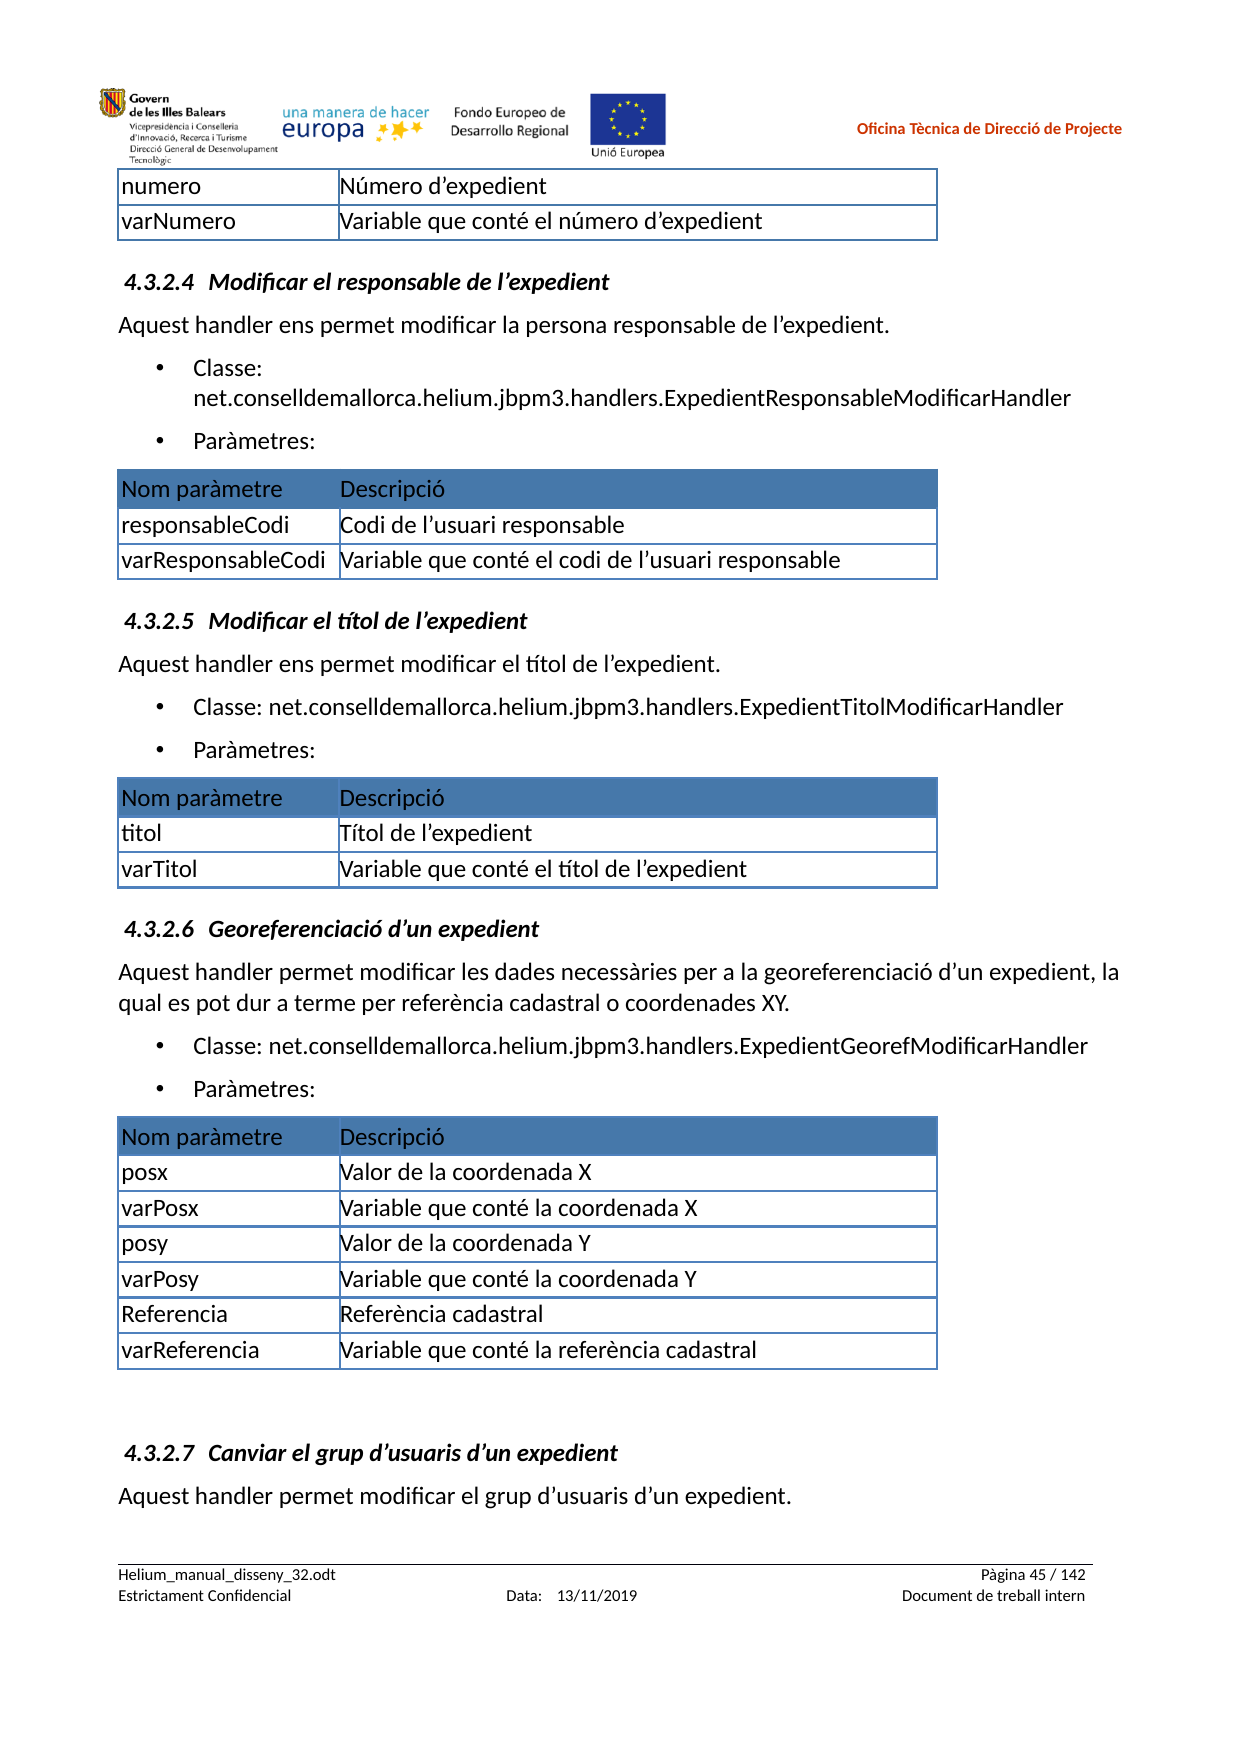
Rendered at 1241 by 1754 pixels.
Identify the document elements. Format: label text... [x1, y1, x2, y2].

table_cell varResponsableCodi [119, 545, 339, 578]
table_header Descripció [341, 1118, 936, 1154]
table_cell titol [119, 818, 338, 851]
subtitle Modificar el responsable de l’expedient [118, 266, 1122, 296]
table_cell varPosy [119, 1263, 339, 1296]
table_cell Número d’expedient [340, 170, 936, 203]
table_cell Variable que conté el codi de l’usuari responsable [341, 545, 936, 578]
table_cell Referència cadastral [341, 1299, 936, 1332]
list Classe: net.conselldemallorca.helium.jbpm3.handlers.ExpedientResponsableModificarHandler [156, 352, 1122, 413]
list Paràmetres: [156, 1073, 1122, 1103]
table_cell numero [119, 170, 338, 203]
table_cell Variable que conté la coordenada Y [341, 1263, 936, 1296]
text Aquest handler ens permet modificar la persona responsable de l’expedient. [118, 309, 1122, 339]
table_header Descripció [340, 779, 936, 815]
picture [99, 87, 668, 166]
subtitle Canviar el grup d’usuaris d’un expedient [118, 1437, 1122, 1468]
table_cell posx [119, 1156, 339, 1190]
table_cell varNumero [119, 206, 338, 239]
list Classe: net.conselldemallorca.helium.jbpm3.handlers.ExpedientTitolModificarHandler [156, 691, 1122, 721]
table_cell Valor de la coordenada X [341, 1156, 936, 1190]
table_cell varReferencia [119, 1334, 339, 1367]
text Aquest handler ens permet modificar el títol de l’expedient. [118, 648, 1122, 678]
subtitle Georeferenciació d’un expedient [118, 913, 1122, 944]
table_cell Codi de l’usuari responsable [341, 509, 936, 542]
text Aquest handler permet modificar les dades necessàries per a la georeferenciació d’un expedient, la qual es pot dur a terme per referència cadastral o coordenades XY. [118, 956, 1122, 1017]
table_cell responsableCodi [119, 509, 339, 542]
subtitle Modificar el títol de l’expedient [118, 605, 1122, 635]
table_header Nom paràmetre [119, 779, 338, 815]
table_cell Variable que conté el títol de l’expedient [340, 853, 936, 886]
table_cell varPosx [119, 1192, 339, 1225]
list Paràmetres: [156, 734, 1122, 764]
table_cell Variable que conté la referència cadastral [341, 1334, 936, 1367]
table_cell Valor de la coordenada Y [341, 1228, 936, 1261]
table_cell Referencia [119, 1299, 339, 1332]
table_cell posy [119, 1228, 339, 1261]
table_cell varTitol [119, 853, 338, 886]
table_cell Títol de l’expedient [340, 818, 936, 851]
table_header Nom paràmetre [119, 471, 339, 507]
table_cell Variable que conté la coordenada X [341, 1192, 936, 1225]
table_header Descripció [341, 471, 936, 507]
table_cell Variable que conté el número d’expedient [340, 206, 936, 239]
table_header Nom paràmetre [119, 1118, 339, 1154]
list Paràmetres: [156, 425, 1122, 456]
list Classe: net.conselldemallorca.helium.jbpm3.handlers.ExpedientGeorefModificarHandler [156, 1030, 1122, 1060]
text Aquest handler permet modificar el grup d’usuaris d’un expedient. [118, 1480, 1122, 1511]
